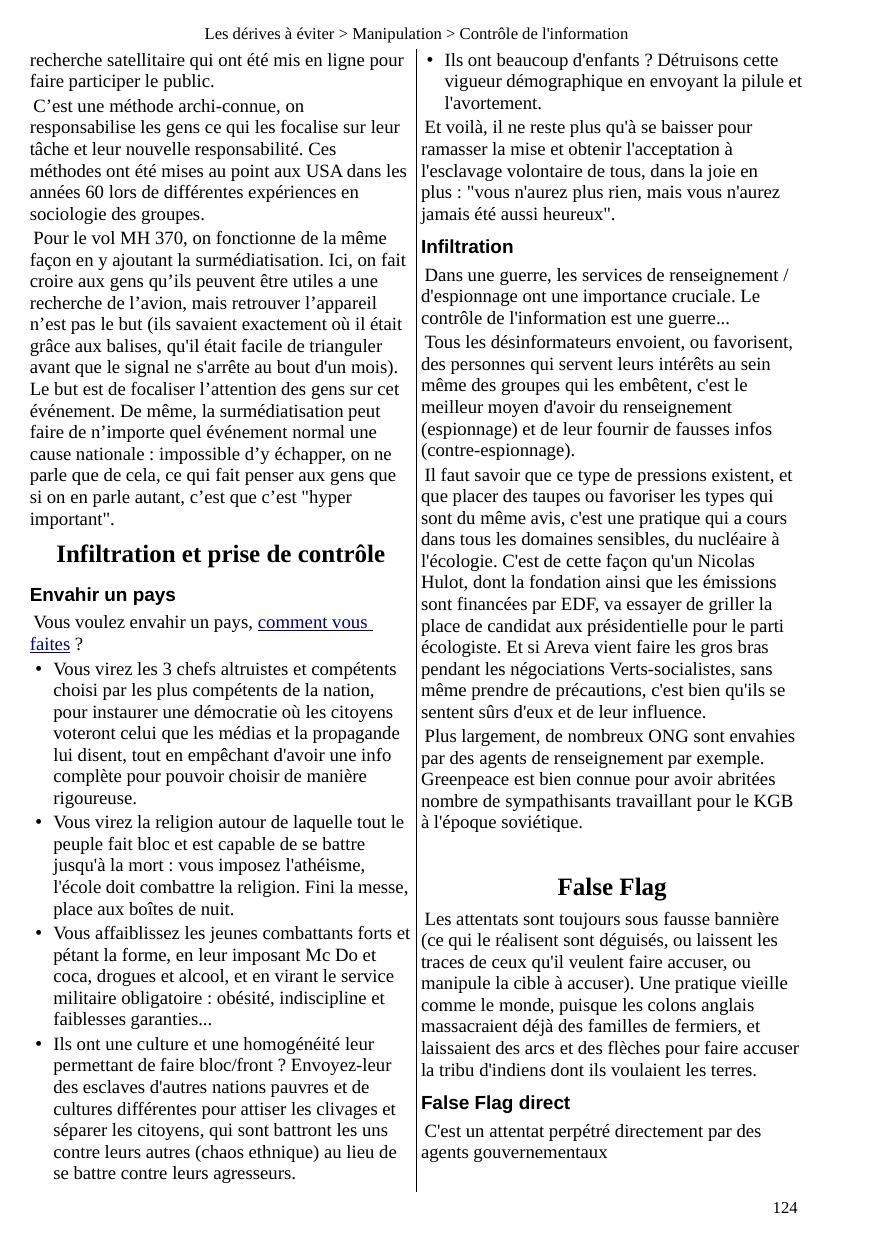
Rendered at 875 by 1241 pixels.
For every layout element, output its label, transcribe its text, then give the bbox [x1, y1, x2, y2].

subtitle Infiltration et prise de contrôle [29, 539, 412, 568]
text C’est une méthode archi-connue, on responsabilise les gens ce qui les focalise sur leur tâche et leur nouvelle responsabilité. Ces méthodes ont été mises au point aux USA dans les années 60 lors de différentes expériences en sociologie des groupes. [29, 95, 412, 224]
text Il faut savoir que ce type de pressions existent, et que placer des taupes ou favoriser les types qui sont du même avis, c'est une pratique qui a cours dans tous les domaines sensibles, du nucléaire à l'écologie. C'est de cette façon qu'un Nicolas Hulot, dont la fondation ainsi que les émissions sont financées par EDF, va essayer de griller la place de candidat aux présidentielle pour le parti écologiste. Et si Areva vient faire les gros bras pendant les négociations Verts-socialistes, sans même prendre de précautions, c'est bien qu'ils se sentent sûrs d'eux et de leur influence. [421, 463, 803, 722]
text Vous voulez envahir un pays, comment vous faites ? [29, 611, 412, 654]
text Tous les désinformateurs envoient, ou favorisent, des personnes qui servent leurs intérêts au sein même des groupes qui les embêtent, c'est le meilleur moyen d'avoir du renseignement (espionnage) et de leur fournir de fausses infos (contre-espionnage). [421, 331, 803, 461]
text Dans une guerre, les services de renseignement / d'espionnage ont une importance cruciale. Le contrôle de l'information est une guerre... [421, 264, 803, 328]
list Ils ont beaucoup d'enfants ? Détruisons cette vigueur démographique en envoyant la pilule et l'avortement. [427, 49, 803, 113]
subtitle False Flag direct [421, 1092, 803, 1114]
text Plus largement, de nombreux ONG sont envahies par des agents de renseignement par exemple. Greenpeace est bien connue pour avoir abritées nombre de sympathisants travaillant pour le KGB à l'époque soviétique. [421, 725, 803, 833]
list Vous affaiblissez les jeunes combattants forts et pétant la forme, en leur imposant Mc Do et coca, drogues et alcool, et en virant le service militaire obligatoire : obésité, indiscipline et faiblesses garanties... [35, 922, 412, 1030]
subtitle False Flag [421, 872, 803, 901]
text Les attentats sont toujours sous fausse bannière (ce qui le réalisent sont déguisés, ou laissent les traces de ceux qu'il veulent faire accuser, ou manipule la cible à accuser). Une pratique vieille comme le monde, puisque les colons anglais massacraient déjà des familles de fermiers, et laissaient des arcs et des flèches pour faire accuser la tribu d'indiens dont ils voulaient les terres. [421, 908, 803, 1080]
text Pour le vol MH 370, on fonctionne de la même façon en y ajoutant la surmédiatisation. Ici, on fait croire aux gens qu’ils peuvent être utiles a une recherche de l’avion, mais retrouver l’appareil n’est pas le but (ils savaient exactement où il était grâce aux balises, qu'il était facile de trianguler avant que le signal ne s'arrête au bout d'un mois). Le but est de focaliser l’attention des gens sur cet événement. De même, la surmédiatisation peut faire de n’importe quel événement normal une cause nationale : impossible d’y échapper, on ne parle que de cela, ce qui fait penser aux gens que si on en parle autant, c’est que c’est "hyper important". [29, 227, 412, 529]
subtitle Infiltration [421, 236, 803, 258]
list Vous virez la religion autour de laquelle tout le peuple fait bloc et est capable de se battre jusqu'à la mort : vous imposez l'athéisme, l'école doit combattre la religion. Fini la messe, place aux boîtes de nuit. [35, 811, 412, 919]
list Ils ont une culture et une homogénéité leur permettant de faire bloc/front ? Envoyez-leur des esclaves d'autres nations pauvres et de cultures différentes pour attiser les clivages et séparer les citoyens, qui sont battront les uns contre leurs autres (chaos ethnique) au lieu de se battre contre leurs agresseurs. [35, 1033, 412, 1184]
text Et voilà, il ne reste plus qu'à se baisser pour ramasser la mise et obtenir l'acceptation à l'esclavage volontaire de tous, dans la joie en plus : "vous n'aurez plus rien, mais vous n'aurez jamais été aussi heureux". [421, 116, 803, 224]
text recherche satellitaire qui ont été mis en ligne pour faire participer le public. [29, 49, 412, 92]
list Vous virez les 3 chefs altruistes et compétents choisi par les plus compétents de la nation, pour instaurer une démocratie où les citoyens voteront celui que les médias et la propagande lui disent, tout en empêchant d'avoir une info complète pour pouvoir choisir de manière rigoureuse. [35, 657, 412, 808]
text C'est un attentat perpétré directement par des agents gouvernementaux [421, 1119, 803, 1163]
subtitle Envahir un pays [29, 584, 412, 605]
